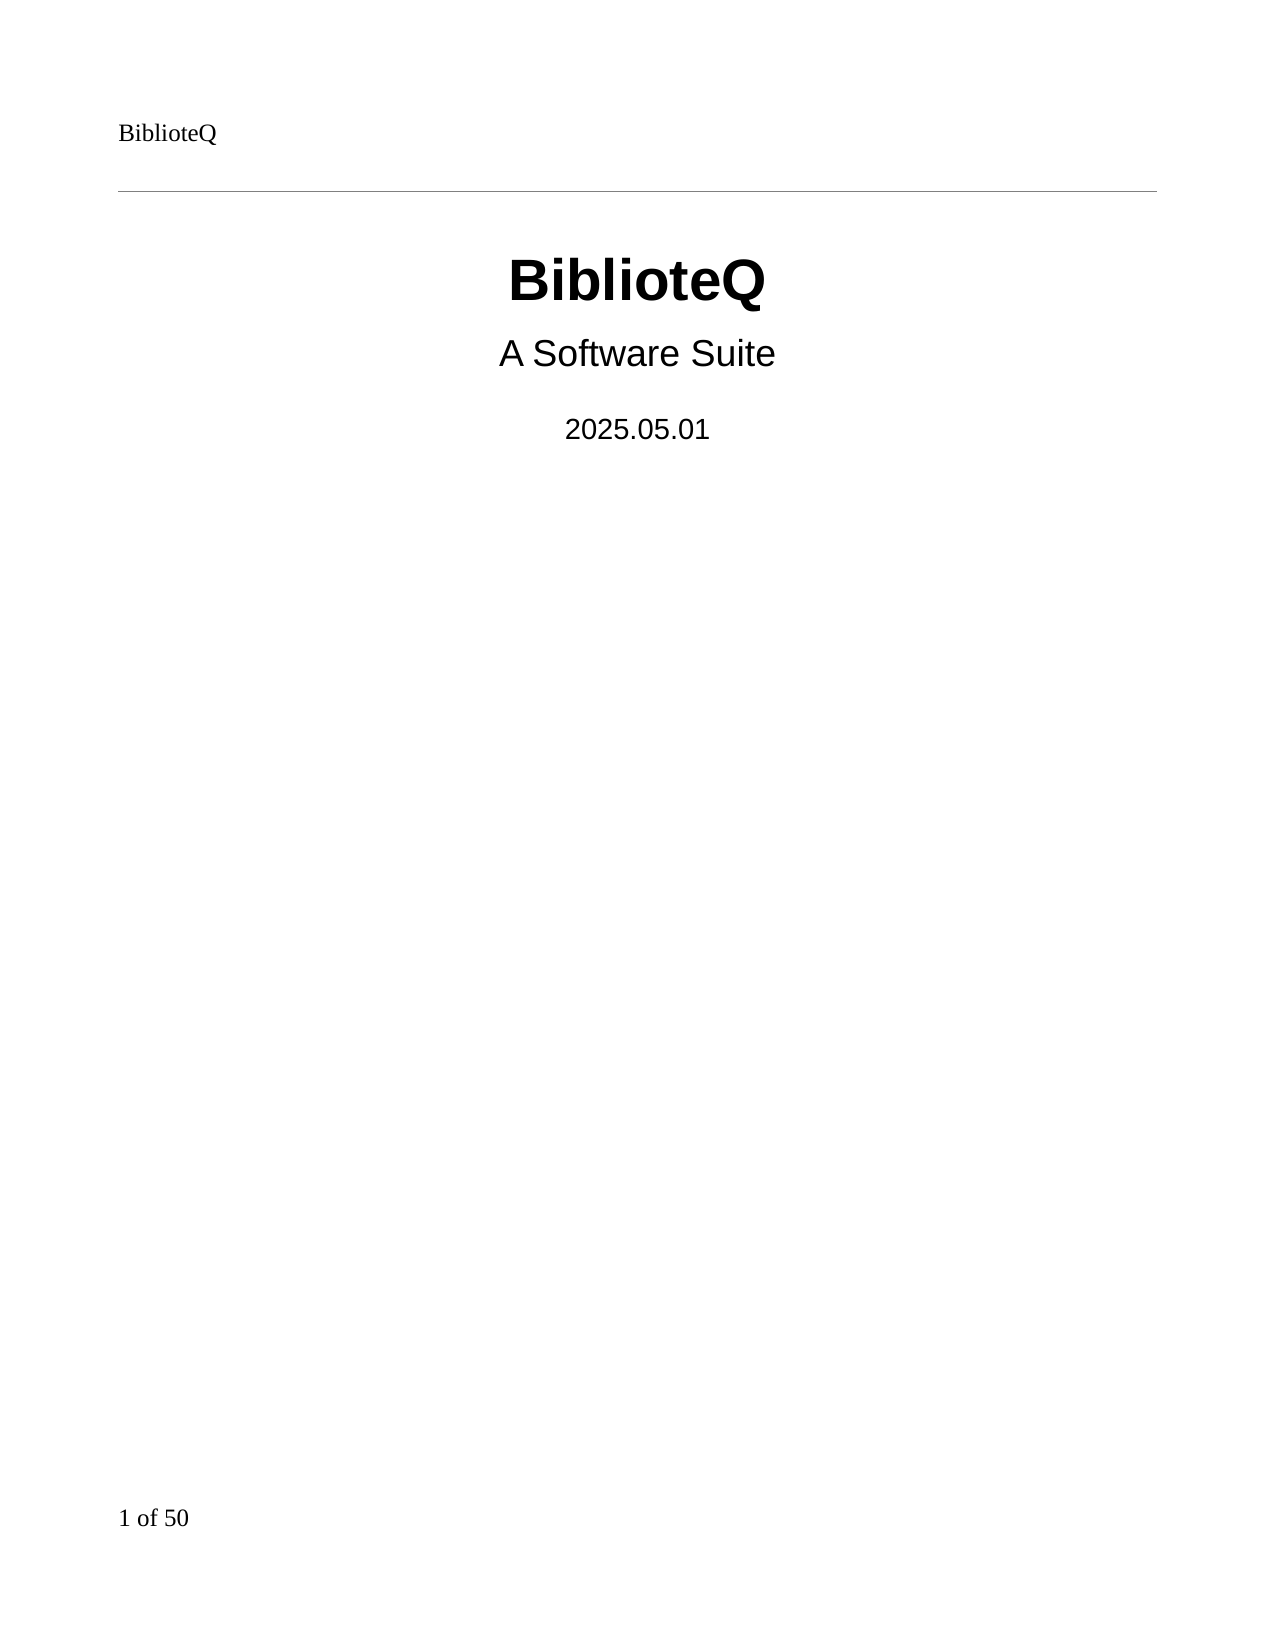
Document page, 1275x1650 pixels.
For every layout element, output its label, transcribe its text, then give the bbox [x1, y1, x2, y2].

subtitle A Software Suite [118, 331, 1157, 374]
subtitle 2025.05.01 [118, 412, 1157, 446]
title BiblioteQ [118, 246, 1157, 313]
